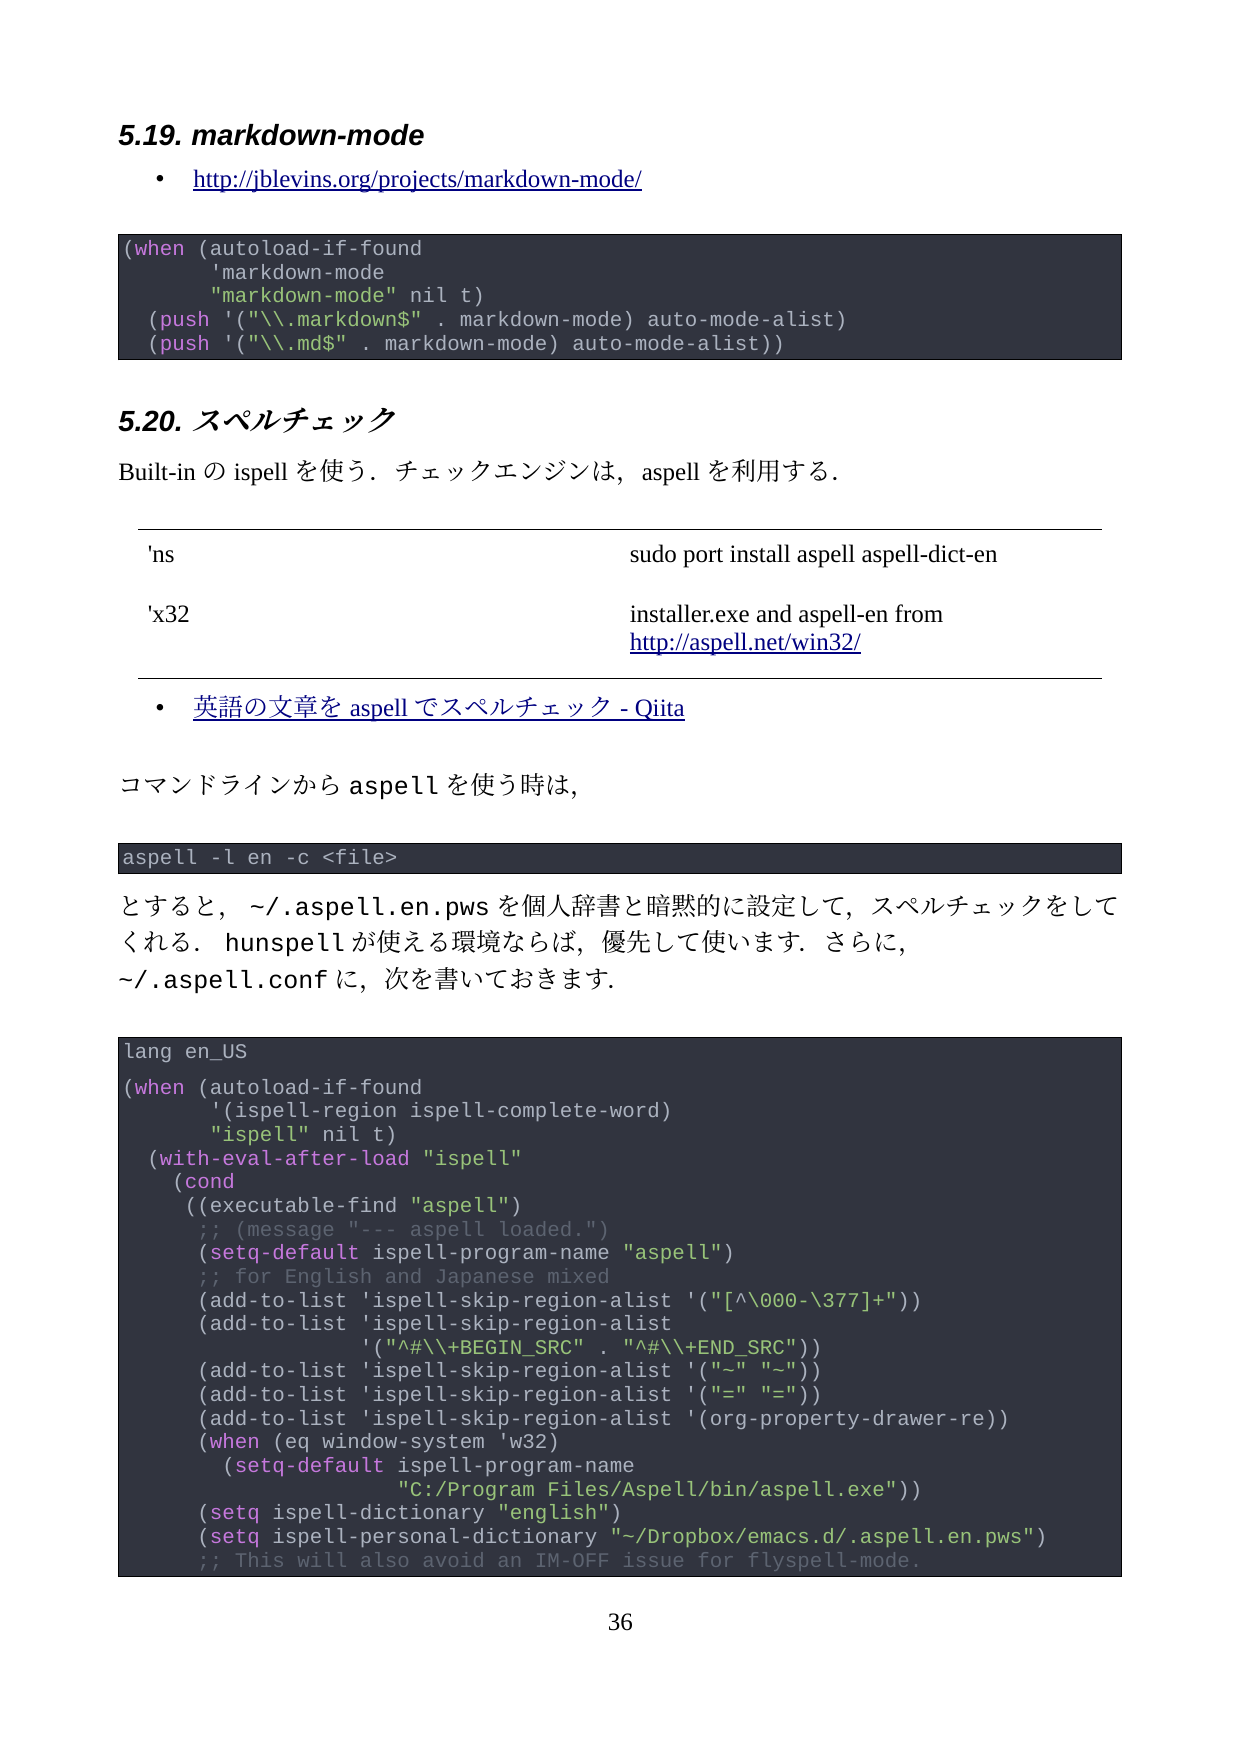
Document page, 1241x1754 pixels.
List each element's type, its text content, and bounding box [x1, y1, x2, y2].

text '("^#\\+BEGIN_SRC" . "^#\\+END_SRC")) [119, 1333, 1121, 1357]
text (when (autoload-if-found [119, 235, 1121, 258]
text aspell -l en -c <file> [119, 844, 1121, 873]
text ;; (message "--- aspell loaded.") [119, 1215, 1121, 1238]
list http://jblevins.org/projects/markdown-mode/ [156, 164, 1122, 222]
text '(ispell-region ispell-complete-word) [119, 1096, 1121, 1120]
table_cell installer.exe and aspell-en from http://aspell.net/win32/ [620, 589, 1102, 678]
text (setq-default ispell-program-name "aspell") [119, 1238, 1121, 1262]
text コマンドラインから aspell を使う時は， [118, 765, 1122, 830]
subtitle markdown-mode [118, 118, 1122, 152]
text ;; This will also avoid an IM-OFF issue for flyspell-mode. [119, 1546, 1121, 1576]
text ;; for English and Japanese mixed [119, 1262, 1121, 1286]
list 英語の文章を aspell でスペルチェック - Qiita [156, 690, 1122, 753]
text (add-to-list 'ispell-skip-region-alist '(org-property-drawer-re)) [119, 1404, 1121, 1427]
text "markdown-mode" nil t) [119, 281, 1121, 305]
text ((executable-find "aspell") [119, 1191, 1121, 1215]
table_cell 'x32 [138, 589, 620, 678]
text (add-to-list 'ispell-skip-region-alist '("~" "~")) [119, 1357, 1121, 1380]
text (push '("\\.md$" . markdown-mode) auto-mode-alist)) [119, 329, 1121, 359]
text (setq-default ispell-program-name [119, 1451, 1121, 1475]
text とすると， ~/.aspell.en.pws を個人辞書と暗黙的に設定して，スペルチェックをしてくれる． hunspell が使える環境ならば，優先して使います．さらに， ~/.aspell.conf に，次を書いておきます． [118, 887, 1122, 1024]
text (setq ispell-personal-dictionary "~/Dropbox/emacs.d/.aspell.en.pws") [119, 1522, 1121, 1546]
subtitle スペルチェック [118, 398, 1122, 439]
text (add-to-list 'ispell-skip-region-alist [119, 1309, 1121, 1333]
text (when (autoload-if-found [119, 1073, 1121, 1096]
text 'markdown-mode [119, 258, 1121, 281]
text lang en_US [119, 1038, 1121, 1064]
text (with-eval-after-load "ispell" [119, 1144, 1121, 1167]
text (push '("\\.markdown$" . markdown-mode) auto-mode-alist) [119, 305, 1121, 329]
text (when (eq window-system 'w32) [119, 1427, 1121, 1451]
text (add-to-list 'ispell-skip-region-alist '("[^\000-\377]+")) [119, 1286, 1121, 1309]
text (cond [119, 1167, 1121, 1191]
text "C:/Program Files/Aspell/bin/aspell.exe")) [119, 1475, 1121, 1498]
text Built-in の ispell を使う．チェックエンジンは，aspell を利用する． [118, 452, 1122, 517]
text (add-to-list 'ispell-skip-region-alist '("=" "=")) [119, 1380, 1121, 1404]
text (setq ispell-dictionary "english") [119, 1498, 1121, 1522]
table_header sudo port install aspell aspell-dict-en [620, 530, 1102, 589]
table_header 'ns [138, 530, 620, 589]
text "ispell" nil t) [119, 1120, 1121, 1144]
